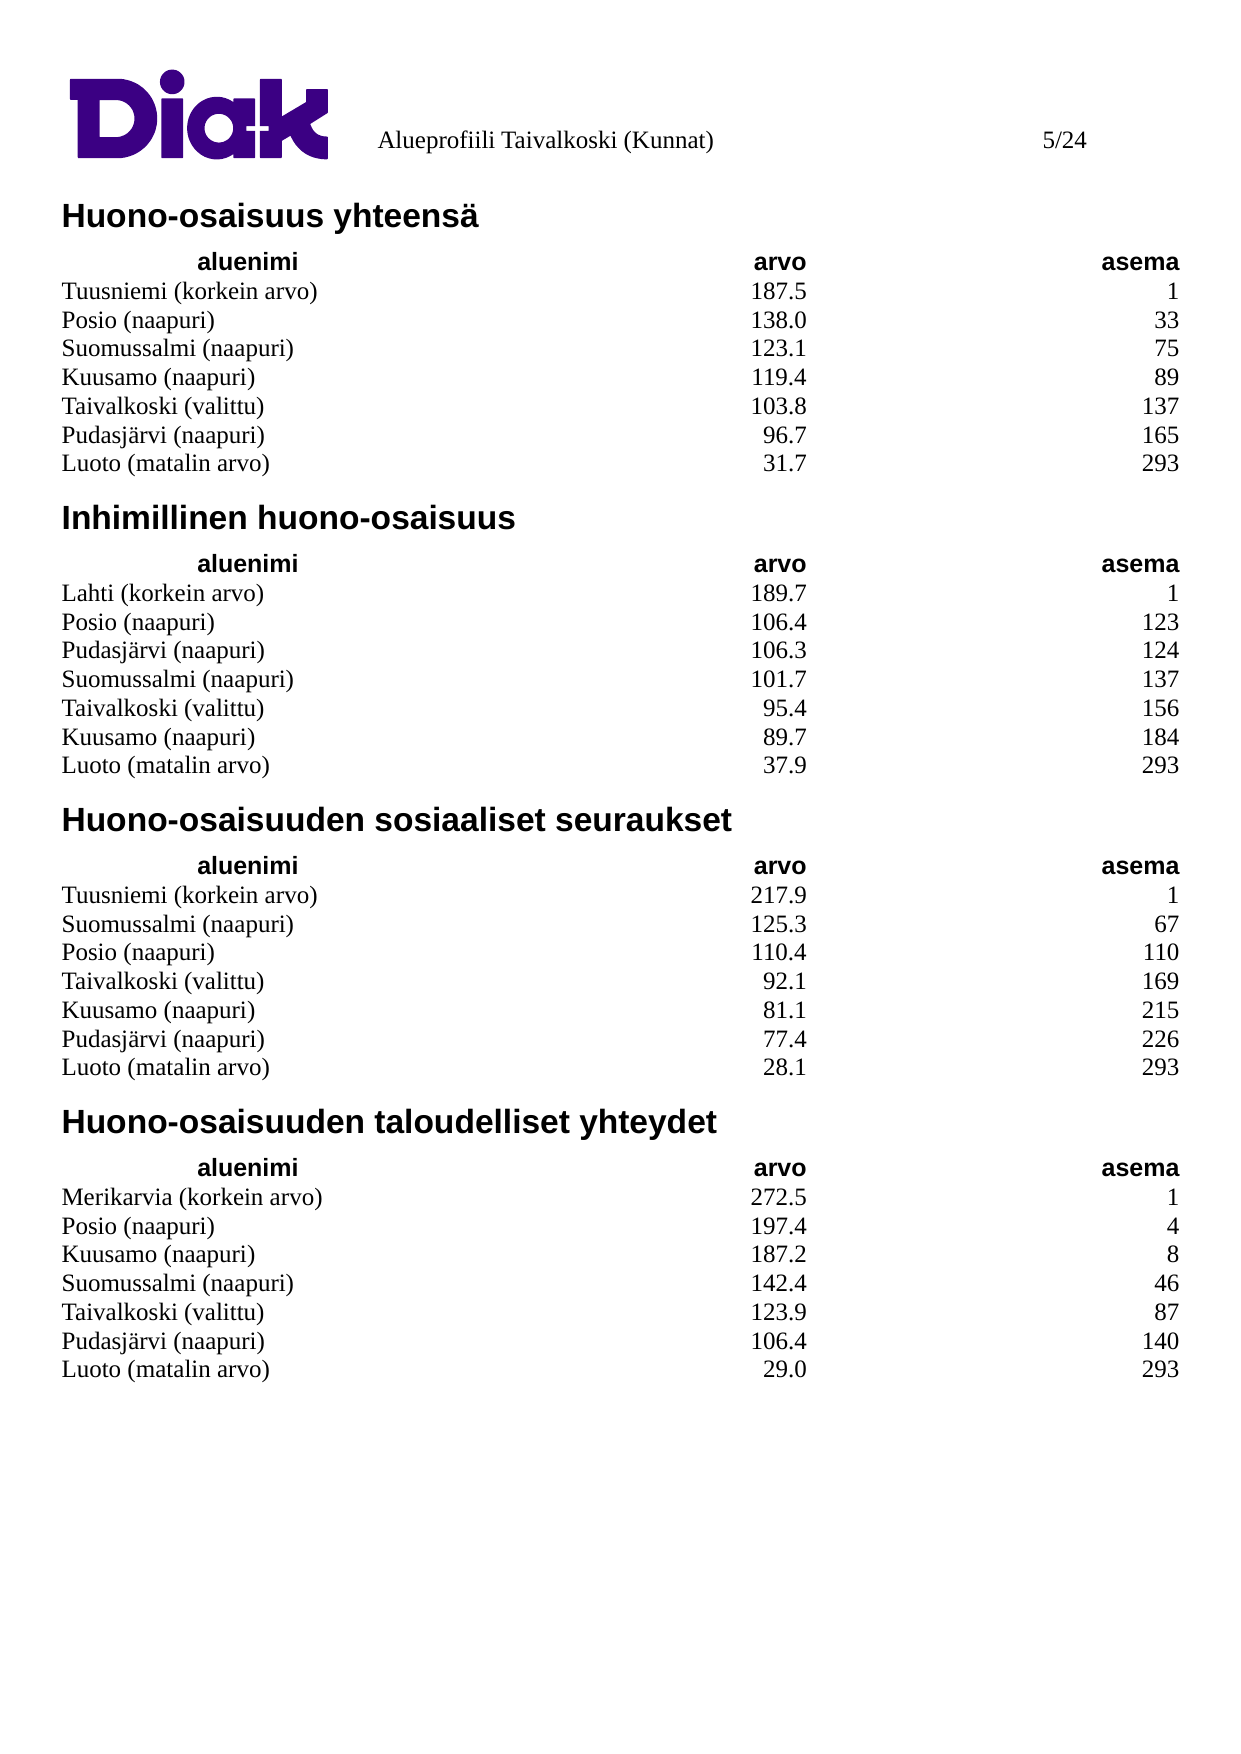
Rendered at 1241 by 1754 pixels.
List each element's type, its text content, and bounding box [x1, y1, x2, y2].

table_header aluenimi [61, 549, 434, 578]
table_cell Posio (naapuri) [61, 305, 434, 333]
table_cell Kuusamo (naapuri) [61, 722, 434, 751]
table_cell Suomussalmi (naapuri) [61, 334, 434, 362]
table_cell Kuusamo (naapuri) [61, 362, 434, 391]
table_cell 1 [806, 1182, 1179, 1211]
table_cell 226 [806, 1024, 1179, 1052]
table_cell 119.4 [434, 362, 806, 391]
table_cell 67 [806, 909, 1179, 937]
table_cell Posio (naapuri) [61, 938, 434, 966]
table_cell 31.7 [434, 449, 806, 477]
table_header asema [806, 247, 1179, 276]
table_cell 142.4 [434, 1268, 806, 1297]
table_cell Kuusamo (naapuri) [61, 995, 434, 1024]
table_cell Taivalkoski (valittu) [61, 1297, 434, 1326]
subtitle Inhimillinen huono-osaisuus [61, 498, 1179, 537]
table_cell 187.5 [434, 276, 806, 305]
table_cell 77.4 [434, 1024, 806, 1052]
table_header asema [806, 1153, 1179, 1182]
table_cell 28.1 [434, 1053, 806, 1081]
table_cell 81.1 [434, 995, 806, 1024]
table_header arvo [434, 851, 806, 880]
table_cell 123 [806, 607, 1179, 636]
table_cell 197.4 [434, 1211, 806, 1239]
table_header aluenimi [61, 851, 434, 880]
table_cell 92.1 [434, 966, 806, 995]
table_cell Posio (naapuri) [61, 1211, 434, 1239]
table_cell 156 [806, 693, 1179, 722]
table_cell 293 [806, 1355, 1179, 1383]
table_cell Lahti (korkein arvo) [61, 578, 434, 607]
table_cell Posio (naapuri) [61, 607, 434, 636]
table_cell 137 [806, 664, 1179, 693]
table_cell 103.8 [434, 391, 806, 420]
table_cell 106.4 [434, 1326, 806, 1354]
table_cell 1 [806, 578, 1179, 607]
table_header aluenimi [61, 247, 434, 276]
table_cell Suomussalmi (naapuri) [61, 1268, 434, 1297]
table_cell 1 [806, 276, 1179, 305]
table_cell 110.4 [434, 938, 806, 966]
table_cell 46 [806, 1268, 1179, 1297]
table_header aluenimi [61, 1153, 434, 1182]
table_cell 293 [806, 1053, 1179, 1081]
subtitle Huono-osaisuuden taloudelliset yhteydet [61, 1102, 1179, 1141]
table_cell 272.5 [434, 1182, 806, 1211]
table_header asema [806, 549, 1179, 578]
table_cell 123.1 [434, 334, 806, 362]
table_cell Tuusniemi (korkein arvo) [61, 276, 434, 305]
table_cell 89 [806, 362, 1179, 391]
table_cell 124 [806, 636, 1179, 664]
table_cell 87 [806, 1297, 1179, 1326]
table_cell 165 [806, 420, 1179, 448]
table_cell 293 [806, 751, 1179, 779]
table_cell Luoto (matalin arvo) [61, 1355, 434, 1383]
table_cell 293 [806, 449, 1179, 477]
table_cell 95.4 [434, 693, 806, 722]
table_cell Pudasjärvi (naapuri) [61, 420, 434, 448]
table_header arvo [434, 247, 806, 276]
table_cell Taivalkoski (valittu) [61, 693, 434, 722]
subtitle Huono-osaisuus yhteensä [61, 196, 1179, 235]
table_cell 29.0 [434, 1355, 806, 1383]
table_cell 4 [806, 1211, 1179, 1239]
table_cell Pudasjärvi (naapuri) [61, 636, 434, 664]
table_header arvo [434, 1153, 806, 1182]
table_cell Taivalkoski (valittu) [61, 966, 434, 995]
table_cell 1 [806, 880, 1179, 909]
table_cell 140 [806, 1326, 1179, 1354]
table_cell Tuusniemi (korkein arvo) [61, 880, 434, 909]
table_cell 123.9 [434, 1297, 806, 1326]
table_cell 96.7 [434, 420, 806, 448]
table_cell 125.3 [434, 909, 806, 937]
table_cell 37.9 [434, 751, 806, 779]
table_cell 169 [806, 966, 1179, 995]
table_cell Pudasjärvi (naapuri) [61, 1326, 434, 1354]
table_cell Luoto (matalin arvo) [61, 1053, 434, 1081]
table_cell 8 [806, 1240, 1179, 1268]
table_cell Luoto (matalin arvo) [61, 449, 434, 477]
table_cell 217.9 [434, 880, 806, 909]
table_cell 110 [806, 938, 1179, 966]
table_cell Taivalkoski (valittu) [61, 391, 434, 420]
table_cell 138.0 [434, 305, 806, 333]
table_cell Suomussalmi (naapuri) [61, 664, 434, 693]
table_cell 101.7 [434, 664, 806, 693]
table_cell 89.7 [434, 722, 806, 751]
table_cell Suomussalmi (naapuri) [61, 909, 434, 937]
table_header asema [806, 851, 1179, 880]
table_cell Luoto (matalin arvo) [61, 751, 434, 779]
table_cell 184 [806, 722, 1179, 751]
table_cell 106.4 [434, 607, 806, 636]
table_cell Kuusamo (naapuri) [61, 1240, 434, 1268]
table_cell Merikarvia (korkein arvo) [61, 1182, 434, 1211]
table_cell 187.2 [434, 1240, 806, 1268]
table_cell 137 [806, 391, 1179, 420]
table_cell Pudasjärvi (naapuri) [61, 1024, 434, 1052]
table_cell 106.3 [434, 636, 806, 664]
table_cell 75 [806, 334, 1179, 362]
table_cell 215 [806, 995, 1179, 1024]
table_cell 33 [806, 305, 1179, 333]
table_header arvo [434, 549, 806, 578]
table_cell 189.7 [434, 578, 806, 607]
subtitle Huono-osaisuuden sosiaaliset seuraukset [61, 800, 1179, 839]
